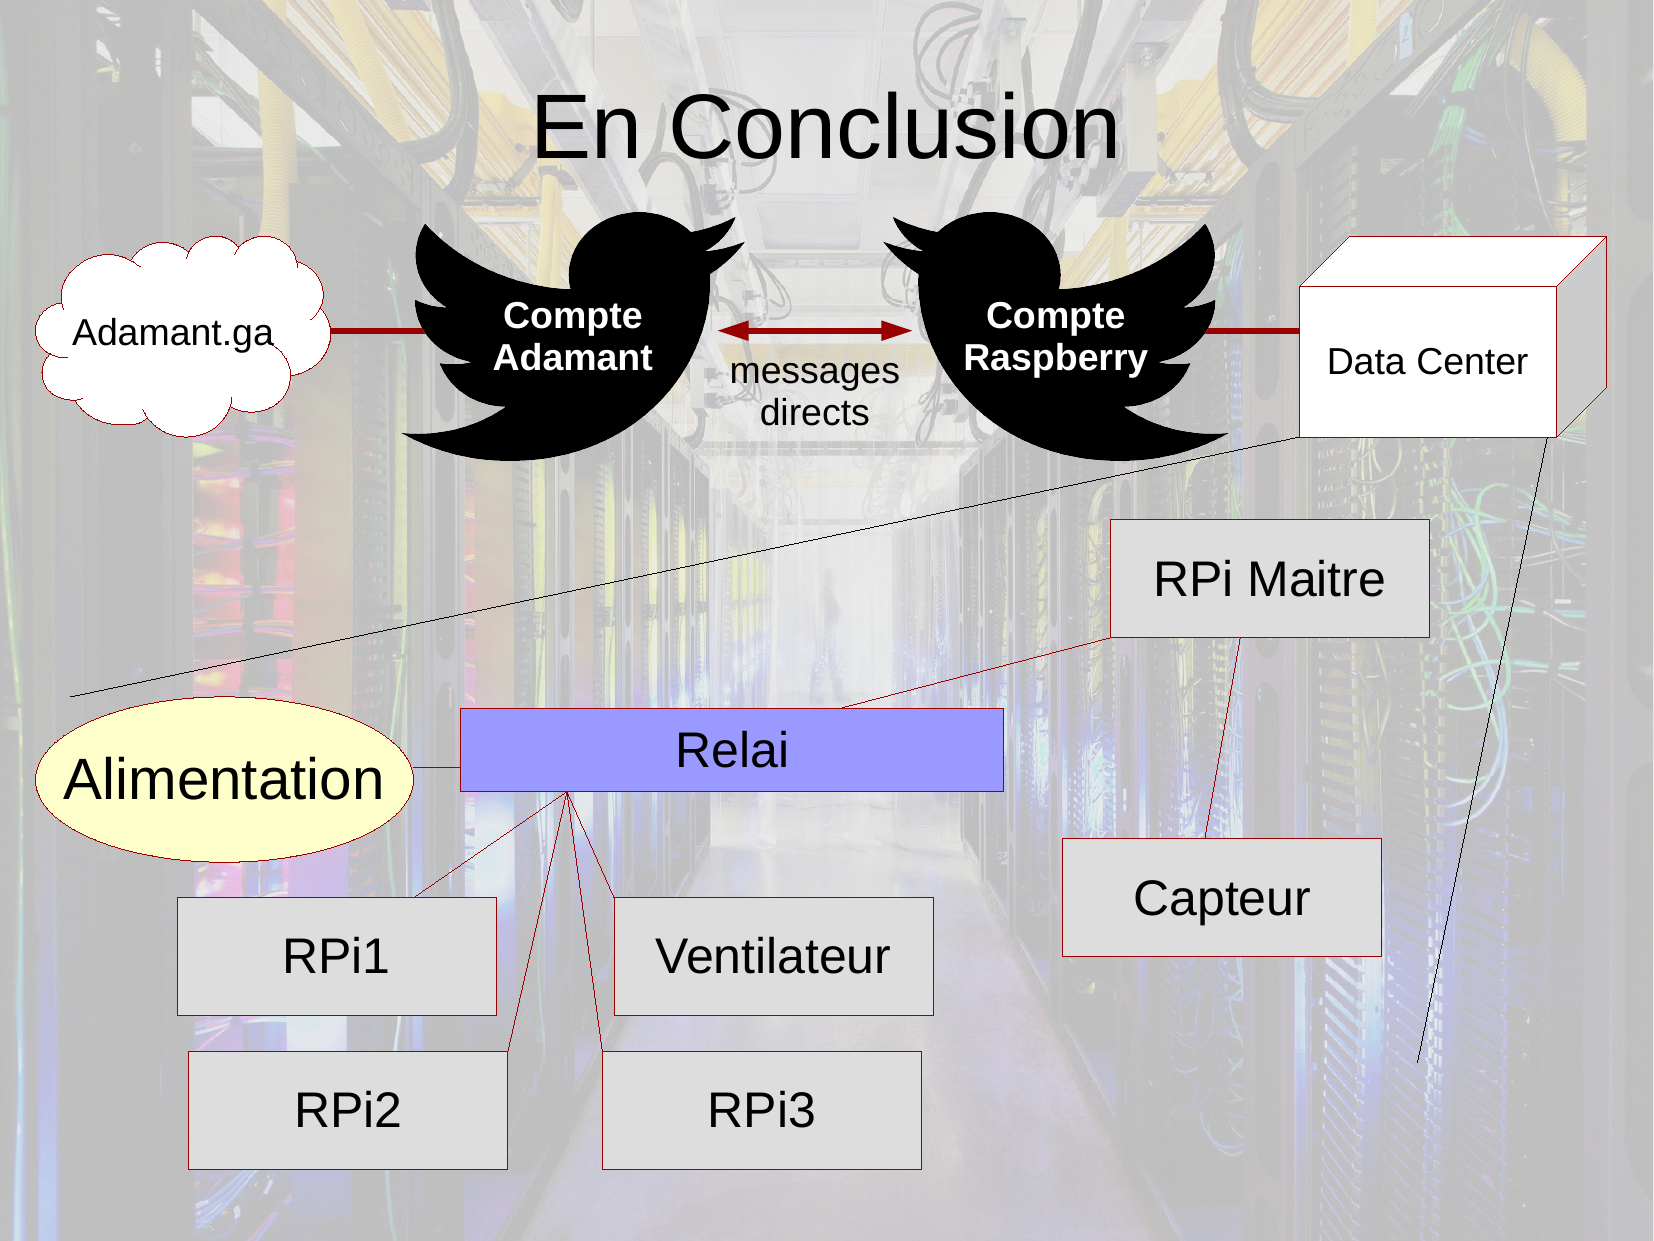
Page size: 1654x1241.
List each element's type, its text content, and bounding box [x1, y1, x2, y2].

text_box Adamant.ga [35, 236, 331, 438]
text_box messages directs [745, 342, 883, 442]
text_box Relai [460, 708, 1004, 792]
text_box RPi3 [602, 1051, 922, 1170]
text_box RPi2 [188, 1051, 508, 1170]
text_box Data Center [1299, 287, 1556, 438]
text_box RPi Maitre [1110, 519, 1430, 638]
text_box RPi1 [177, 897, 497, 1016]
title En Conclusion [82, 23, 1571, 231]
text_box Alimentation [35, 696, 414, 863]
text_box Capteur [1062, 838, 1382, 957]
picture [0, 0, 1654, 1241]
text_box Ventilateur [614, 897, 934, 1016]
